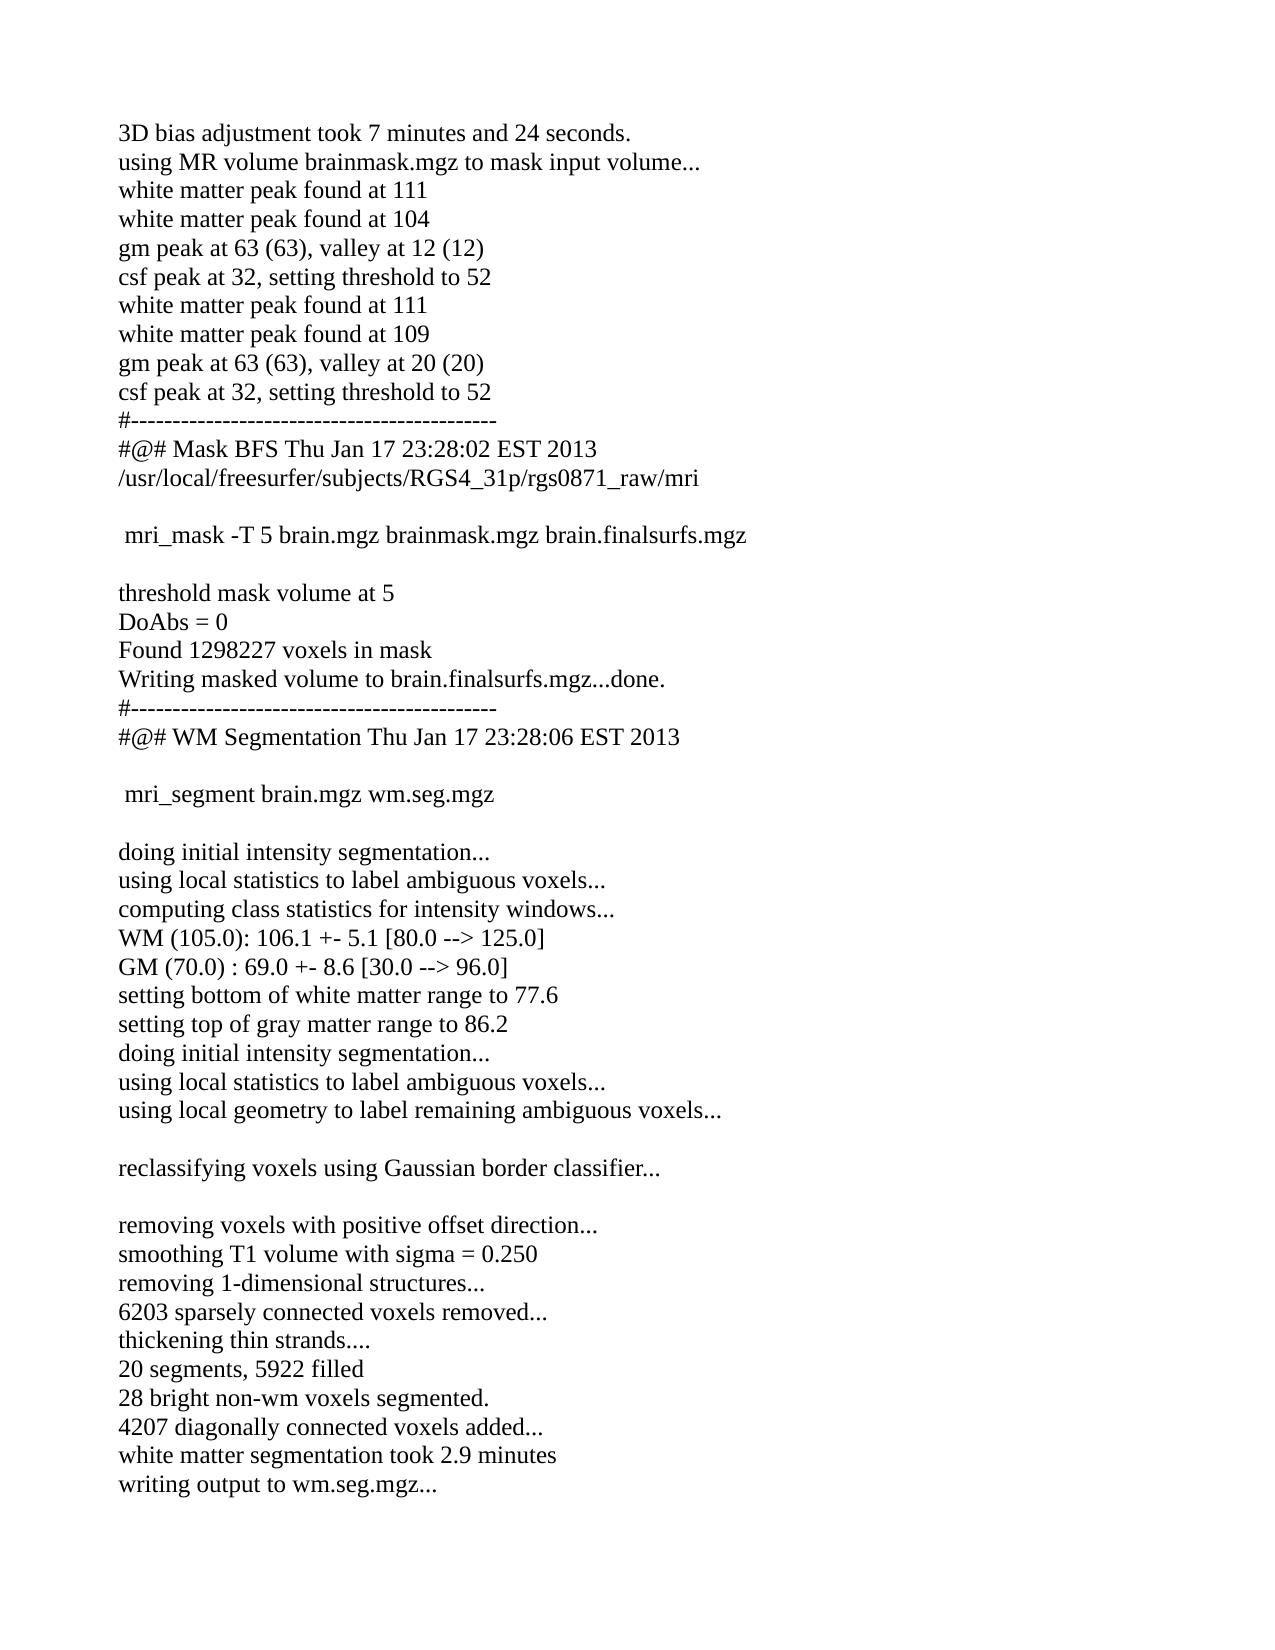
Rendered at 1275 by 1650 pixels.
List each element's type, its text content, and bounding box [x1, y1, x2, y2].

text #@# Mask BFS Thu Jan 17 23:28:02 EST 2013 [118, 434, 1157, 463]
text 28 bright non-wm voxels segmented. [118, 1383, 1157, 1412]
text #@# WM Segmentation Thu Jan 17 23:28:06 EST 2013 [118, 722, 1157, 751]
text using MR volume brainmask.mgz to mask input volume... [118, 147, 1157, 176]
text writing output to wm.seg.mgz... [118, 1469, 1157, 1498]
text #-------------------------------------------- [118, 406, 1157, 434]
text csf peak at 32, setting threshold to 52 [118, 377, 1157, 406]
text computing class statistics for intensity windows... [118, 894, 1157, 923]
text /usr/local/freesurfer/subjects/RGS4_31p/rgs0871_raw/mri [118, 463, 1157, 492]
text using local geometry to label remaining ambiguous voxels... [118, 1096, 1157, 1124]
text csf peak at 32, setting threshold to 52 [118, 262, 1157, 291]
text mri_mask -T 5 brain.mgz brainmask.mgz brain.finalsurfs.mgz [118, 521, 1157, 549]
text Found 1298227 voxels in mask [118, 636, 1157, 664]
text 4207 diagonally connected voxels added... [118, 1412, 1157, 1441]
text white matter peak found at 111 [118, 291, 1157, 319]
text threshold mask volume at 5 [118, 578, 1157, 607]
text setting top of gray matter range to 86.2 [118, 1009, 1157, 1038]
text doing initial intensity segmentation... [118, 1038, 1157, 1067]
text mri_segment brain.mgz wm.seg.mgz [118, 779, 1157, 808]
text thickening thin strands.... [118, 1326, 1157, 1354]
text 3D bias adjustment took 7 minutes and 24 seconds. [118, 118, 1157, 147]
text white matter peak found at 111 [118, 176, 1157, 204]
text gm peak at 63 (63), valley at 12 (12) [118, 233, 1157, 262]
text removing 1-dimensional structures... [118, 1268, 1157, 1297]
text GM (70.0) : 69.0 +- 8.6 [30.0 --> 96.0] [118, 952, 1157, 981]
text 20 segments, 5922 filled [118, 1354, 1157, 1383]
text removing voxels with positive offset direction... [118, 1211, 1157, 1239]
text Writing masked volume to brain.finalsurfs.mgz...done. [118, 664, 1157, 693]
text white matter segmentation took 2.9 minutes [118, 1441, 1157, 1469]
text WM (105.0): 106.1 +- 5.1 [80.0 --> 125.0] [118, 923, 1157, 952]
text 6203 sparsely connected voxels removed... [118, 1297, 1157, 1326]
text doing initial intensity segmentation... [118, 837, 1157, 866]
text using local statistics to label ambiguous voxels... [118, 1067, 1157, 1096]
text reclassifying voxels using Gaussian border classifier... [118, 1153, 1157, 1182]
text using local statistics to label ambiguous voxels... [118, 866, 1157, 894]
text DoAbs = 0 [118, 607, 1157, 636]
text setting bottom of white matter range to 77.6 [118, 981, 1157, 1009]
text white matter peak found at 109 [118, 319, 1157, 348]
text white matter peak found at 104 [118, 204, 1157, 233]
text #-------------------------------------------- [118, 693, 1157, 722]
text gm peak at 63 (63), valley at 20 (20) [118, 348, 1157, 377]
text smoothing T1 volume with sigma = 0.250 [118, 1239, 1157, 1268]
